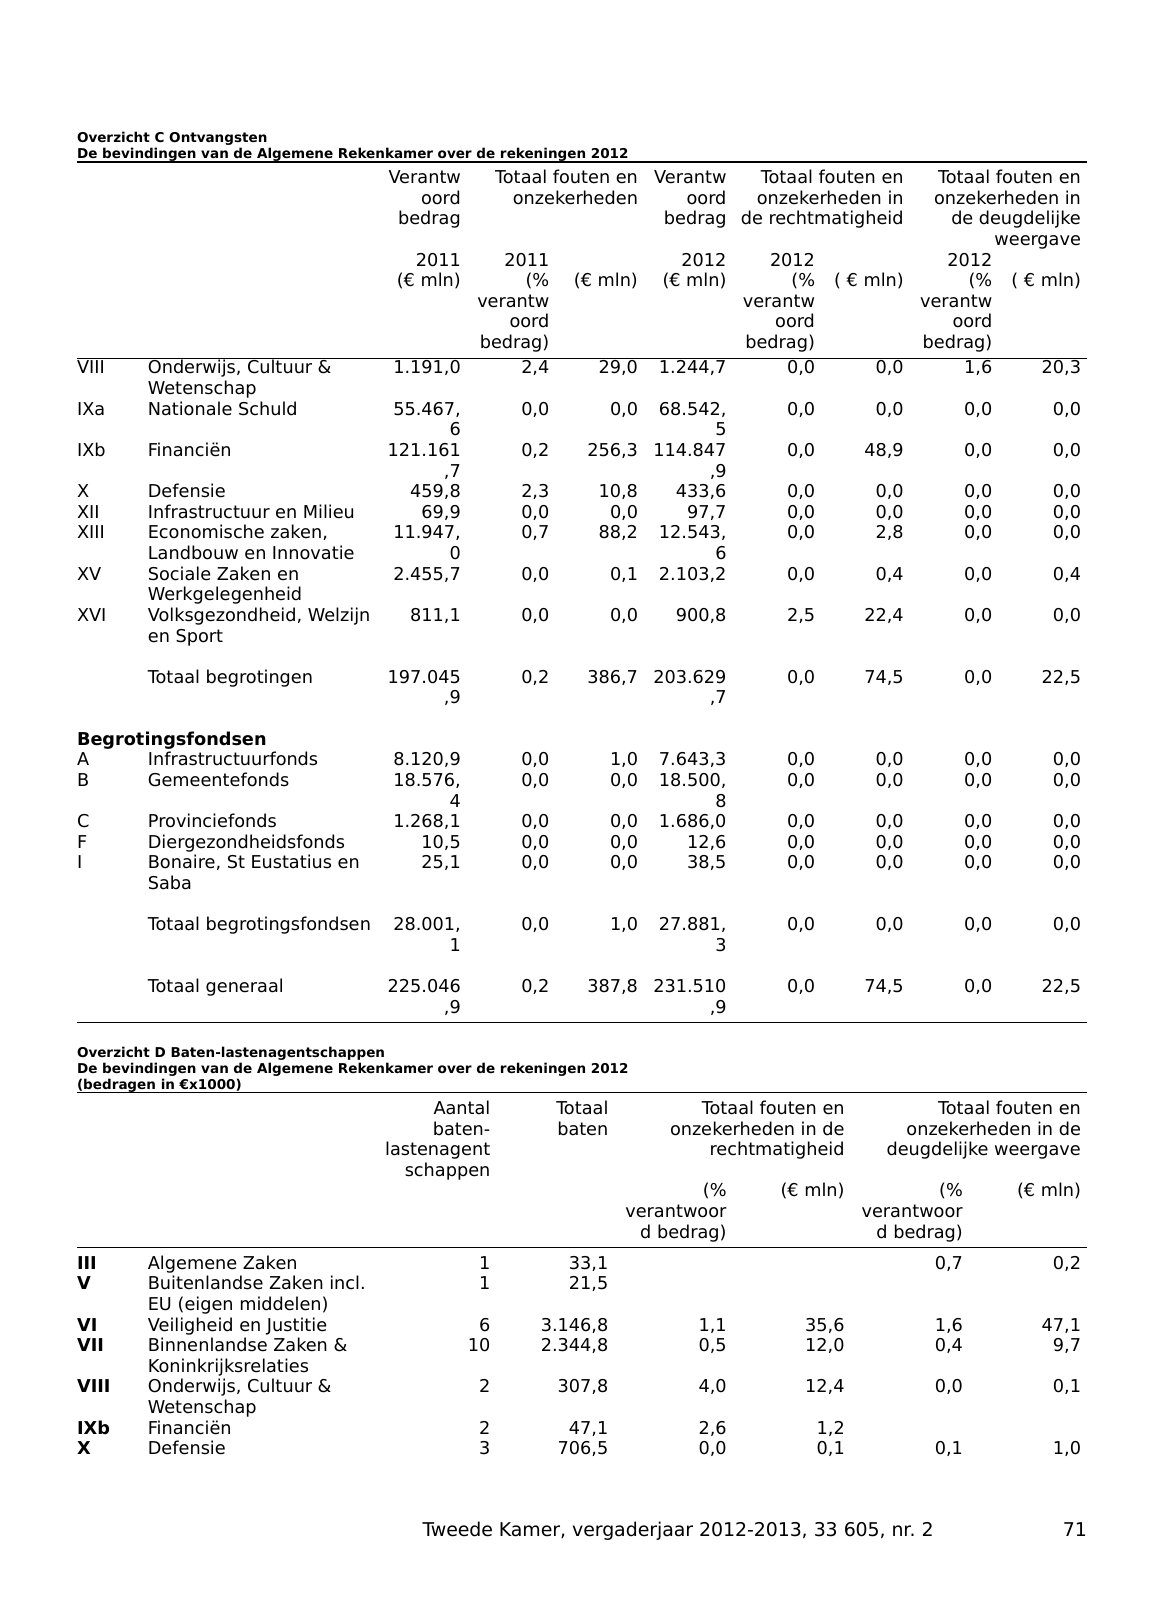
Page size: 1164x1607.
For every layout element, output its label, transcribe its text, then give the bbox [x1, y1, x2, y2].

table_cell 1,6 [909, 359, 998, 399]
table_cell 0,0 [732, 481, 821, 502]
table_cell 3 [378, 1438, 496, 1459]
table_cell 25,1 [378, 853, 466, 894]
table_cell 0,0 [732, 667, 821, 708]
table_cell 0,0 [821, 832, 909, 852]
table_cell [77, 708, 142, 729]
table_cell 0,0 [555, 853, 644, 894]
table_cell 0,0 [998, 481, 1087, 502]
table_cell 0,0 [555, 770, 644, 811]
table_cell (% verantwoord bedrag) [466, 270, 555, 357]
table_cell 8.120,9 [378, 749, 466, 770]
table_cell III [77, 1248, 142, 1273]
table_cell 0,0 [909, 523, 998, 564]
table_cell 0,0 [466, 502, 555, 522]
table_cell 0,0 [466, 564, 555, 605]
table_cell 9,7 [969, 1335, 1087, 1376]
table_cell 22,4 [821, 605, 909, 646]
table_cell 2012 [732, 250, 821, 270]
table_cell 1.191,0 [378, 359, 466, 399]
table_cell 0,0 [732, 399, 821, 440]
table_cell 33,1 [496, 1248, 614, 1273]
table_cell 11.947,0 [378, 523, 466, 564]
table_cell X [77, 1438, 142, 1459]
table_cell Provinciefonds [142, 811, 378, 832]
table_cell [969, 1418, 1087, 1438]
table_cell [644, 894, 732, 914]
table_cell [77, 956, 142, 976]
table_cell 0,0 [555, 605, 644, 646]
table_cell [614, 1248, 732, 1273]
table_cell [821, 956, 909, 976]
table_cell Defensie [142, 481, 378, 502]
table_cell 0,0 [466, 853, 555, 894]
table_cell [466, 708, 555, 729]
table_cell Totaal fouten en onzekerheden in de rechtmatigheid [732, 163, 909, 249]
table_cell 1,0 [555, 914, 644, 956]
table_cell 0,0 [732, 359, 821, 399]
table_cell 0,7 [466, 523, 555, 564]
table_cell Totaal generaal [142, 976, 378, 1022]
table_cell X [77, 481, 142, 502]
table_cell (€ mln) [969, 1180, 1087, 1247]
table_cell 0,0 [466, 605, 555, 646]
table_cell XIII [77, 523, 142, 564]
table_cell 0,0 [850, 1376, 968, 1418]
table_cell [77, 270, 142, 357]
table_cell 386,7 [555, 667, 644, 708]
table_cell 0,0 [466, 749, 555, 770]
table_cell [850, 1418, 968, 1438]
table_cell 0,0 [998, 523, 1087, 564]
table_cell 0,0 [998, 914, 1087, 956]
table_cell IXa [77, 399, 142, 440]
table_cell 20,3 [998, 359, 1087, 399]
table_cell Totaal fouten en onzekerheden in de deugdelijke weergave [850, 1093, 1087, 1180]
table_cell (% verantwoord bedrag) [909, 270, 998, 357]
table_cell 0,0 [555, 502, 644, 522]
table_cell (€ mln) [555, 270, 644, 357]
table_cell [732, 894, 821, 914]
table_cell 0,1 [969, 1376, 1087, 1418]
table_cell 0,2 [466, 976, 555, 1022]
table_cell 10 [378, 1335, 496, 1376]
table_cell [998, 250, 1087, 270]
table_cell 74,5 [821, 667, 909, 708]
table_header Overzicht D Baten-lastenagentschappen De bevindingen van de Algemene Rekenkamer over de rekeningen 2012 (bedragen in €x1000) [77, 1045, 1087, 1092]
table_cell Gemeentefonds [142, 770, 378, 811]
table_cell 0,0 [909, 564, 998, 605]
table_cell [466, 646, 555, 667]
table_cell 1,0 [969, 1438, 1087, 1459]
table_cell F [77, 832, 142, 852]
table_cell 225.046,9 [378, 976, 466, 1022]
table_cell [909, 894, 998, 914]
table_cell 0,0 [732, 564, 821, 605]
table_cell Totaal begrotingen [142, 667, 378, 708]
table_cell 0,0 [555, 832, 644, 852]
table_cell (€ mln) [378, 270, 466, 357]
table_cell 69,9 [378, 502, 466, 522]
table_cell V [77, 1273, 142, 1314]
table_cell [644, 646, 732, 667]
table_cell ( € mln) [821, 270, 909, 357]
table_cell 35,6 [732, 1315, 850, 1335]
table_cell 18.500,8 [644, 770, 732, 811]
table_cell 0,0 [909, 667, 998, 708]
table_cell [555, 708, 644, 729]
table_cell 0,0 [555, 399, 644, 440]
table_cell [555, 250, 644, 270]
table_cell [732, 956, 821, 976]
table_header Overzicht C Ontvangsten De bevindingen van de Algemene Rekenkamer over de rekeningen 2012 [77, 130, 1087, 161]
table_cell Onderwijs, Cultuur & Wetenschap [142, 359, 378, 399]
table_cell 2,5 [732, 605, 821, 646]
table_cell 387,8 [555, 976, 644, 1022]
table_cell Infrastructuur en Milieu [142, 502, 378, 522]
table_cell 0,1 [850, 1438, 968, 1459]
table_cell 0,0 [998, 399, 1087, 440]
table_cell 0,0 [909, 749, 998, 770]
table_cell [614, 1273, 732, 1314]
table_cell 0,0 [555, 811, 644, 832]
table_cell [466, 956, 555, 976]
table_cell ( € mln) [998, 270, 1087, 357]
table_cell 0,0 [998, 749, 1087, 770]
table_cell 0,0 [466, 399, 555, 440]
table_cell [142, 250, 378, 270]
table_cell 0,0 [909, 502, 998, 522]
table_cell 22,5 [998, 667, 1087, 708]
table_cell [821, 646, 909, 667]
table_cell 0,0 [821, 502, 909, 522]
table_cell [496, 1180, 614, 1247]
table_cell 433,6 [644, 481, 732, 502]
table_cell 0,0 [998, 605, 1087, 646]
table_cell 0,4 [821, 564, 909, 605]
table_cell 0,0 [466, 811, 555, 832]
table_cell 0,0 [821, 914, 909, 956]
table_cell 0,0 [909, 399, 998, 440]
table_cell Defensie [142, 1438, 378, 1459]
table_cell XVI [77, 605, 142, 646]
table_cell 0,0 [732, 523, 821, 564]
table_cell 21,5 [496, 1273, 614, 1314]
table_cell 0,0 [732, 770, 821, 811]
table_cell Binnenlandse Zaken & Koninkrijksrelaties [142, 1335, 378, 1376]
table_cell Buitenlandse Zaken incl. EU (eigen middelen) [142, 1273, 378, 1314]
table_cell (% verantwoord bedrag) [732, 270, 821, 357]
table_cell 706,5 [496, 1438, 614, 1459]
table_cell 1,0 [555, 749, 644, 770]
table_cell 88,2 [555, 523, 644, 564]
table_cell 0,0 [909, 440, 998, 481]
table_cell [77, 894, 142, 914]
table_cell 1.268,1 [378, 811, 466, 832]
table_cell XII [77, 502, 142, 522]
table_cell I [77, 853, 142, 894]
table_cell (% verantwoord bedrag) [614, 1180, 732, 1247]
table_cell [732, 1248, 850, 1273]
table_cell [142, 270, 378, 357]
table_cell [142, 956, 378, 976]
table_cell Totaal baten [496, 1093, 614, 1180]
table_cell 0,0 [732, 811, 821, 832]
table_cell [378, 708, 466, 729]
table_cell IXb [77, 440, 142, 481]
table_cell [77, 976, 142, 1022]
table_cell 0,0 [466, 914, 555, 956]
table_cell VII [77, 1335, 142, 1376]
table_cell [555, 646, 644, 667]
table_cell Bonaire, St Eustatius en Saba [142, 853, 378, 894]
table_cell 1 [378, 1273, 496, 1314]
table_cell 307,8 [496, 1376, 614, 1418]
table_cell 2012 [644, 250, 732, 270]
table_cell 10,8 [555, 481, 644, 502]
table_cell Financiën [142, 440, 378, 481]
table_cell 7.643,3 [644, 749, 732, 770]
table_cell 55.467,6 [378, 399, 466, 440]
table_cell (€ mln) [732, 1180, 850, 1247]
table_cell C [77, 811, 142, 832]
table_cell Sociale Zaken en Werkgelegenheid [142, 564, 378, 605]
table_cell [77, 667, 142, 708]
table_cell Verantwoord bedrag [644, 163, 732, 249]
table_cell [378, 1180, 496, 1247]
table_cell [850, 1273, 968, 1314]
table_cell Onderwijs, Cultuur & Wetenschap [142, 1376, 378, 1418]
table_cell 0,0 [732, 832, 821, 852]
table_cell VI [77, 1315, 142, 1335]
table_cell A [77, 749, 142, 770]
table_cell 2011 [378, 250, 466, 270]
table_cell 18.576,4 [378, 770, 466, 811]
table_cell [555, 894, 644, 914]
table_cell Diergezondheidsfonds [142, 832, 378, 852]
table_cell [732, 708, 821, 729]
table_cell [998, 646, 1087, 667]
table_cell 0,2 [969, 1248, 1087, 1273]
table_cell Begrotingsfondsen [77, 729, 1087, 749]
table_cell [909, 708, 998, 729]
table_cell 2.455,7 [378, 564, 466, 605]
table_cell 0,2 [466, 440, 555, 481]
table_cell Nationale Schuld [142, 399, 378, 440]
table_cell 1.244,7 [644, 359, 732, 399]
table_cell 2 [378, 1376, 496, 1418]
table_cell [378, 894, 466, 914]
table_cell [142, 646, 378, 667]
table_cell 114.847,9 [644, 440, 732, 481]
table_cell [821, 250, 909, 270]
table_cell 12,0 [732, 1335, 850, 1376]
table_cell 68.542,5 [644, 399, 732, 440]
table_cell [644, 956, 732, 976]
table_cell 0,0 [732, 440, 821, 481]
table_cell 0,0 [732, 502, 821, 522]
table_cell 0,0 [998, 853, 1087, 894]
table_cell [466, 894, 555, 914]
table_cell 38,5 [644, 853, 732, 894]
table_cell [77, 1180, 142, 1247]
table_cell 2,6 [614, 1418, 732, 1438]
table_cell 12,4 [732, 1376, 850, 1418]
table_cell 1,6 [850, 1315, 968, 1335]
table_cell 0,0 [909, 832, 998, 852]
table_cell 0,0 [909, 811, 998, 832]
table_cell 0,0 [466, 770, 555, 811]
table_cell Totaal fouten en onzekerheden in de rechtmatigheid [614, 1093, 850, 1180]
table_cell [77, 646, 142, 667]
table_cell [998, 956, 1087, 976]
table_cell 0,0 [466, 832, 555, 852]
table_cell 0,0 [998, 440, 1087, 481]
table_cell 0,0 [998, 502, 1087, 522]
table_cell 0,0 [732, 914, 821, 956]
table_cell VIII [77, 1376, 142, 1418]
table_cell Algemene Zaken [142, 1248, 378, 1273]
table_cell 0,0 [821, 399, 909, 440]
table_cell (€ mln) [644, 270, 732, 357]
table_cell 256,3 [555, 440, 644, 481]
table_cell XV [77, 564, 142, 605]
table_cell 2.103,2 [644, 564, 732, 605]
table_cell 0,7 [850, 1248, 968, 1273]
table_cell 10,5 [378, 832, 466, 852]
table_cell 0,0 [821, 811, 909, 832]
table_cell 0,0 [614, 1438, 732, 1459]
table_cell 48,9 [821, 440, 909, 481]
table_cell 2,8 [821, 523, 909, 564]
table_cell 29,0 [555, 359, 644, 399]
table_cell 1,1 [614, 1315, 732, 1335]
table_cell [378, 956, 466, 976]
table_cell [998, 894, 1087, 914]
table_cell Infrastructuurfonds [142, 749, 378, 770]
table_cell 2011 [466, 250, 555, 270]
table_cell 0,0 [998, 811, 1087, 832]
table_cell 459,8 [378, 481, 466, 502]
table_cell [555, 956, 644, 976]
table_cell Verantwoord bedrag [378, 163, 466, 249]
table_cell 0,0 [909, 605, 998, 646]
table_cell 47,1 [496, 1418, 614, 1438]
table_cell [644, 708, 732, 729]
table_cell 0,0 [821, 749, 909, 770]
table_cell [77, 1093, 142, 1180]
table_cell 0,0 [732, 749, 821, 770]
table_cell Totaal fouten en onzekerheden in de deugdelijke weergave [909, 163, 1087, 249]
table_cell Economische zaken, Landbouw en Innovatie [142, 523, 378, 564]
table_cell [142, 708, 378, 729]
table_cell Totaal begrotingsfondsen [142, 914, 378, 956]
table_cell 900,8 [644, 605, 732, 646]
table_cell 203.629,7 [644, 667, 732, 708]
table_cell [821, 708, 909, 729]
table_cell 3.146,8 [496, 1315, 614, 1335]
table_cell Totaal fouten en onzekerheden [466, 163, 644, 249]
table_cell 0,0 [998, 770, 1087, 811]
table_cell [142, 1093, 378, 1180]
table_cell (% verantwoord bedrag) [850, 1180, 968, 1247]
table_cell 0,1 [732, 1438, 850, 1459]
table_cell [77, 163, 142, 249]
table_cell [732, 646, 821, 667]
table_cell 0,0 [909, 770, 998, 811]
table_cell Financiën [142, 1418, 378, 1438]
table_cell 27.881,3 [644, 914, 732, 956]
table_cell 0,0 [821, 481, 909, 502]
table_cell 0,4 [850, 1335, 968, 1376]
table_cell [909, 646, 998, 667]
table_cell 811,1 [378, 605, 466, 646]
table_cell 0,0 [821, 770, 909, 811]
table_cell 0,0 [909, 853, 998, 894]
table_cell 0,4 [998, 564, 1087, 605]
table_cell 121.161,7 [378, 440, 466, 481]
table_cell [142, 163, 378, 249]
table_cell 12,6 [644, 832, 732, 852]
table_cell [732, 1273, 850, 1314]
table_cell [142, 894, 378, 914]
table_cell 0,0 [821, 359, 909, 399]
table_cell Aantal baten-lastenagentschappen [378, 1093, 496, 1180]
table_cell 0,0 [732, 853, 821, 894]
table_cell 0,1 [555, 564, 644, 605]
table_cell [821, 894, 909, 914]
table_cell B [77, 770, 142, 811]
table_cell 1.686,0 [644, 811, 732, 832]
table_cell 0,5 [614, 1335, 732, 1376]
table_cell [77, 914, 142, 956]
table_cell 0,0 [821, 853, 909, 894]
table_cell 22,5 [998, 976, 1087, 1022]
table_cell Volksgezondheid, Welzijn en Sport [142, 605, 378, 646]
table_cell VIII [77, 359, 142, 399]
table_cell Veiligheid en Justitie [142, 1315, 378, 1335]
table_cell 47,1 [969, 1315, 1087, 1335]
table_cell 4,0 [614, 1376, 732, 1418]
table_cell [77, 250, 142, 270]
table_cell 2 [378, 1418, 496, 1438]
table_cell 2.344,8 [496, 1335, 614, 1376]
table_cell 2,4 [466, 359, 555, 399]
table_cell [378, 646, 466, 667]
table_cell 97,7 [644, 502, 732, 522]
table_cell 197.045,9 [378, 667, 466, 708]
table_cell 28.001,1 [378, 914, 466, 956]
table_cell 6 [378, 1315, 496, 1335]
table_cell 0,0 [909, 976, 998, 1022]
table_cell [142, 1180, 378, 1247]
table_cell 2012 [909, 250, 998, 270]
table_cell 0,0 [998, 832, 1087, 852]
table_cell [998, 708, 1087, 729]
table_cell 0,0 [732, 976, 821, 1022]
table_cell 1 [378, 1248, 496, 1273]
table_cell 1,2 [732, 1418, 850, 1438]
table_cell 12.543,6 [644, 523, 732, 564]
table_cell IXb [77, 1418, 142, 1438]
table_cell 2,3 [466, 481, 555, 502]
table_cell 74,5 [821, 976, 909, 1022]
table_cell 0,2 [466, 667, 555, 708]
table_cell 0,0 [909, 481, 998, 502]
table_cell 0,0 [909, 914, 998, 956]
table_cell [909, 956, 998, 976]
table_cell 231.510,9 [644, 976, 732, 1022]
table_cell [969, 1273, 1087, 1314]
